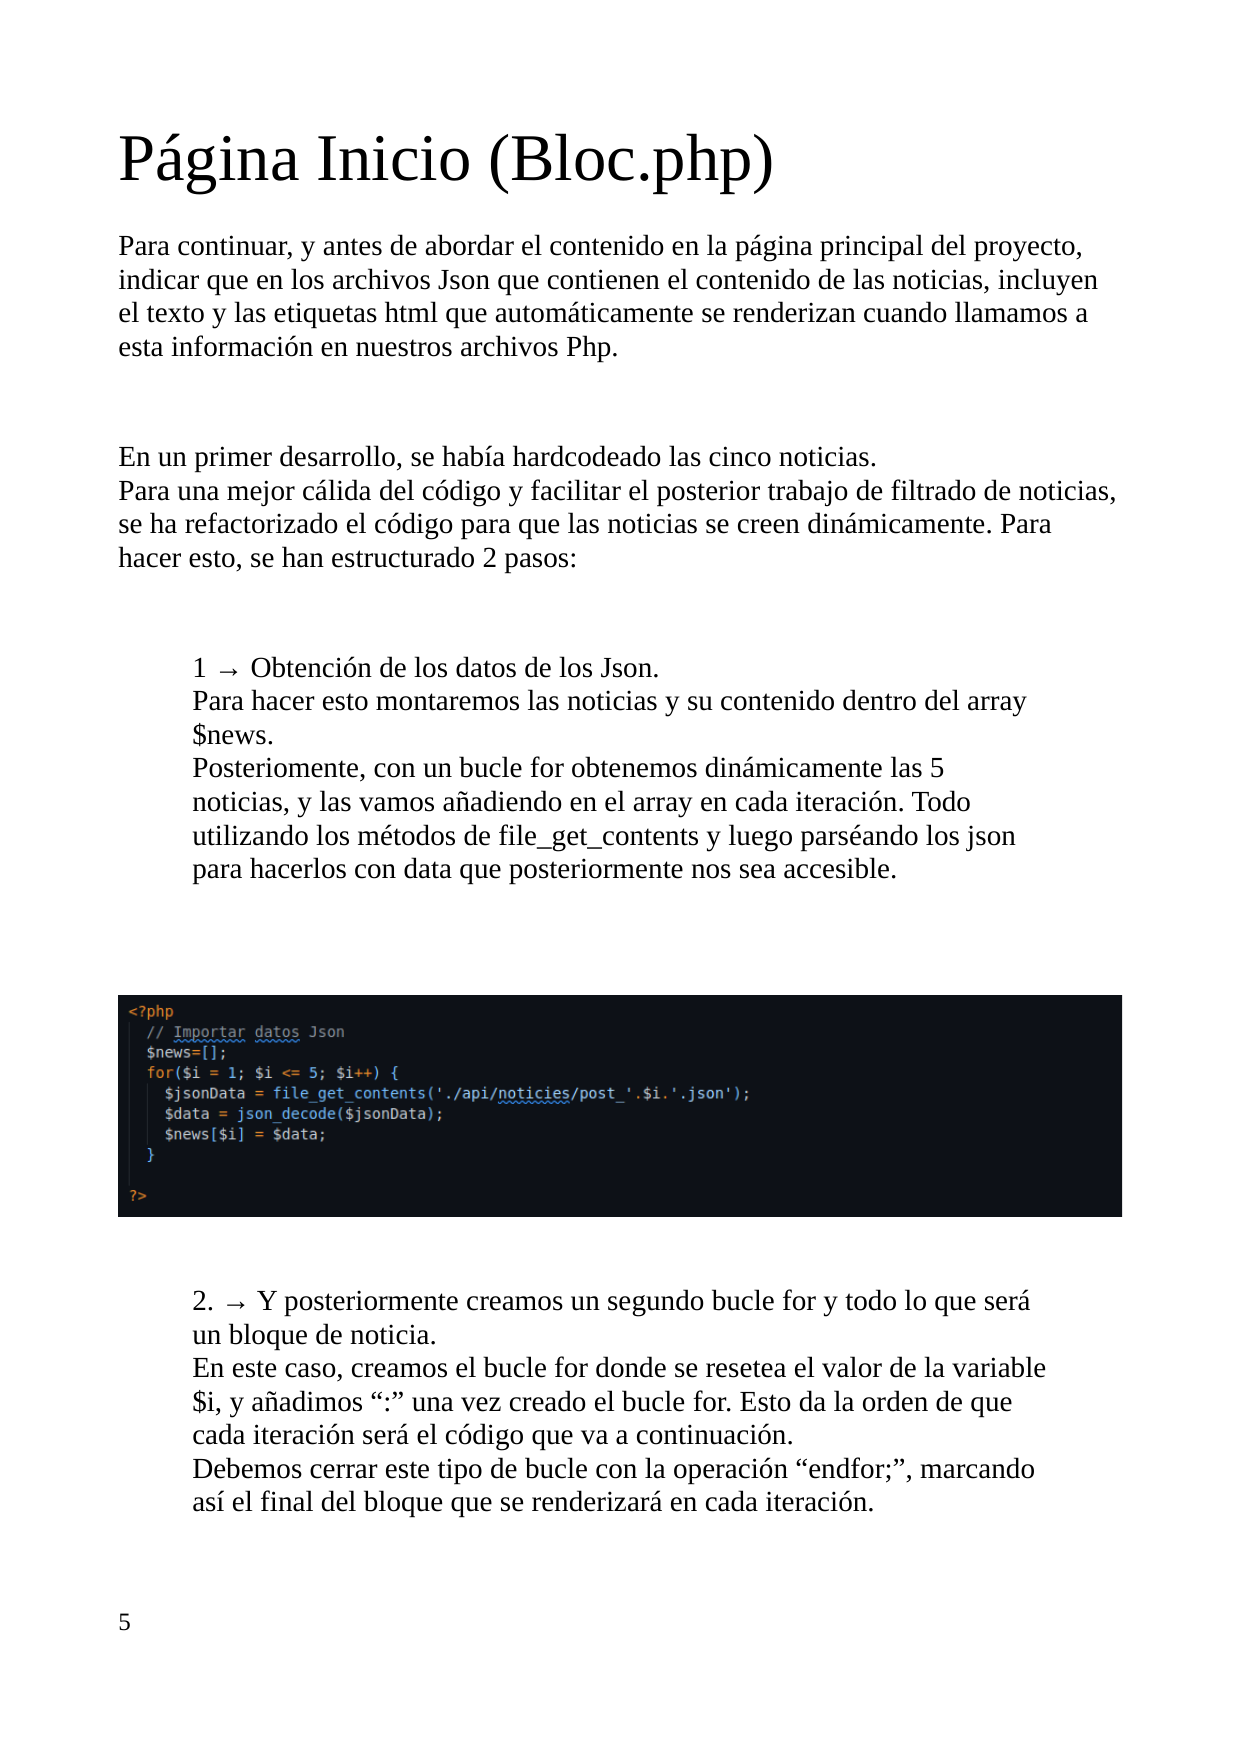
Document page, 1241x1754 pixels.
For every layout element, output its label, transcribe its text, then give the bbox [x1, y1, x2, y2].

text Debemos cerrar este tipo de bucle con la operación “endfor;”, marcando así el final del bloque que se renderizará en cada iteración. [118, 1451, 1122, 1518]
picture [118, 995, 1123, 1217]
text Para hacer esto montaremos las noticias y su contenido dentro del array $news. [118, 683, 1122, 751]
text 1 → Obtención de los datos de los Json. [118, 650, 1122, 683]
text Página Inicio (Bloc.php) [118, 118, 1122, 195]
text En un primer desarrollo, se había hardcodeado las cinco noticias. [118, 439, 1122, 473]
text En este caso, creamos el bucle for donde se resetea el valor de la variable $i, y añadimos “:” una vez creado el bucle for. Esto da la orden de que cada iteración será el código que va a continuación. [118, 1350, 1122, 1451]
text Para una mejor cálida del código y facilitar el posterior trabajo de filtrado de noticias, se ha refactorizado el código para que las noticias se creen dinámicamente. Para hacer esto, se han estructurado 2 pasos: [118, 473, 1122, 573]
text Posteriomente, con un bucle for obtenemos dinámicamente las 5 noticias, y las vamos añadiendo en el array en cada iteración. Todo utilizando los métodos de file_get_contents y luego parséando los json para hacerlos con data que posteriormente nos sea accesible. [118, 751, 1122, 918]
text Para continuar, y antes de abordar el contenido en la página principal del proyecto, indicar que en los archivos Json que contienen el contenido de las noticias, incluyen el texto y las etiquetas html que automáticamente se renderizan cuando llamamos a esta información en nuestros archivos Php. [118, 195, 1122, 362]
text 2. → Y posteriormente creamos un segundo bucle for y todo lo que será un bloque de noticia. [118, 1283, 1122, 1350]
